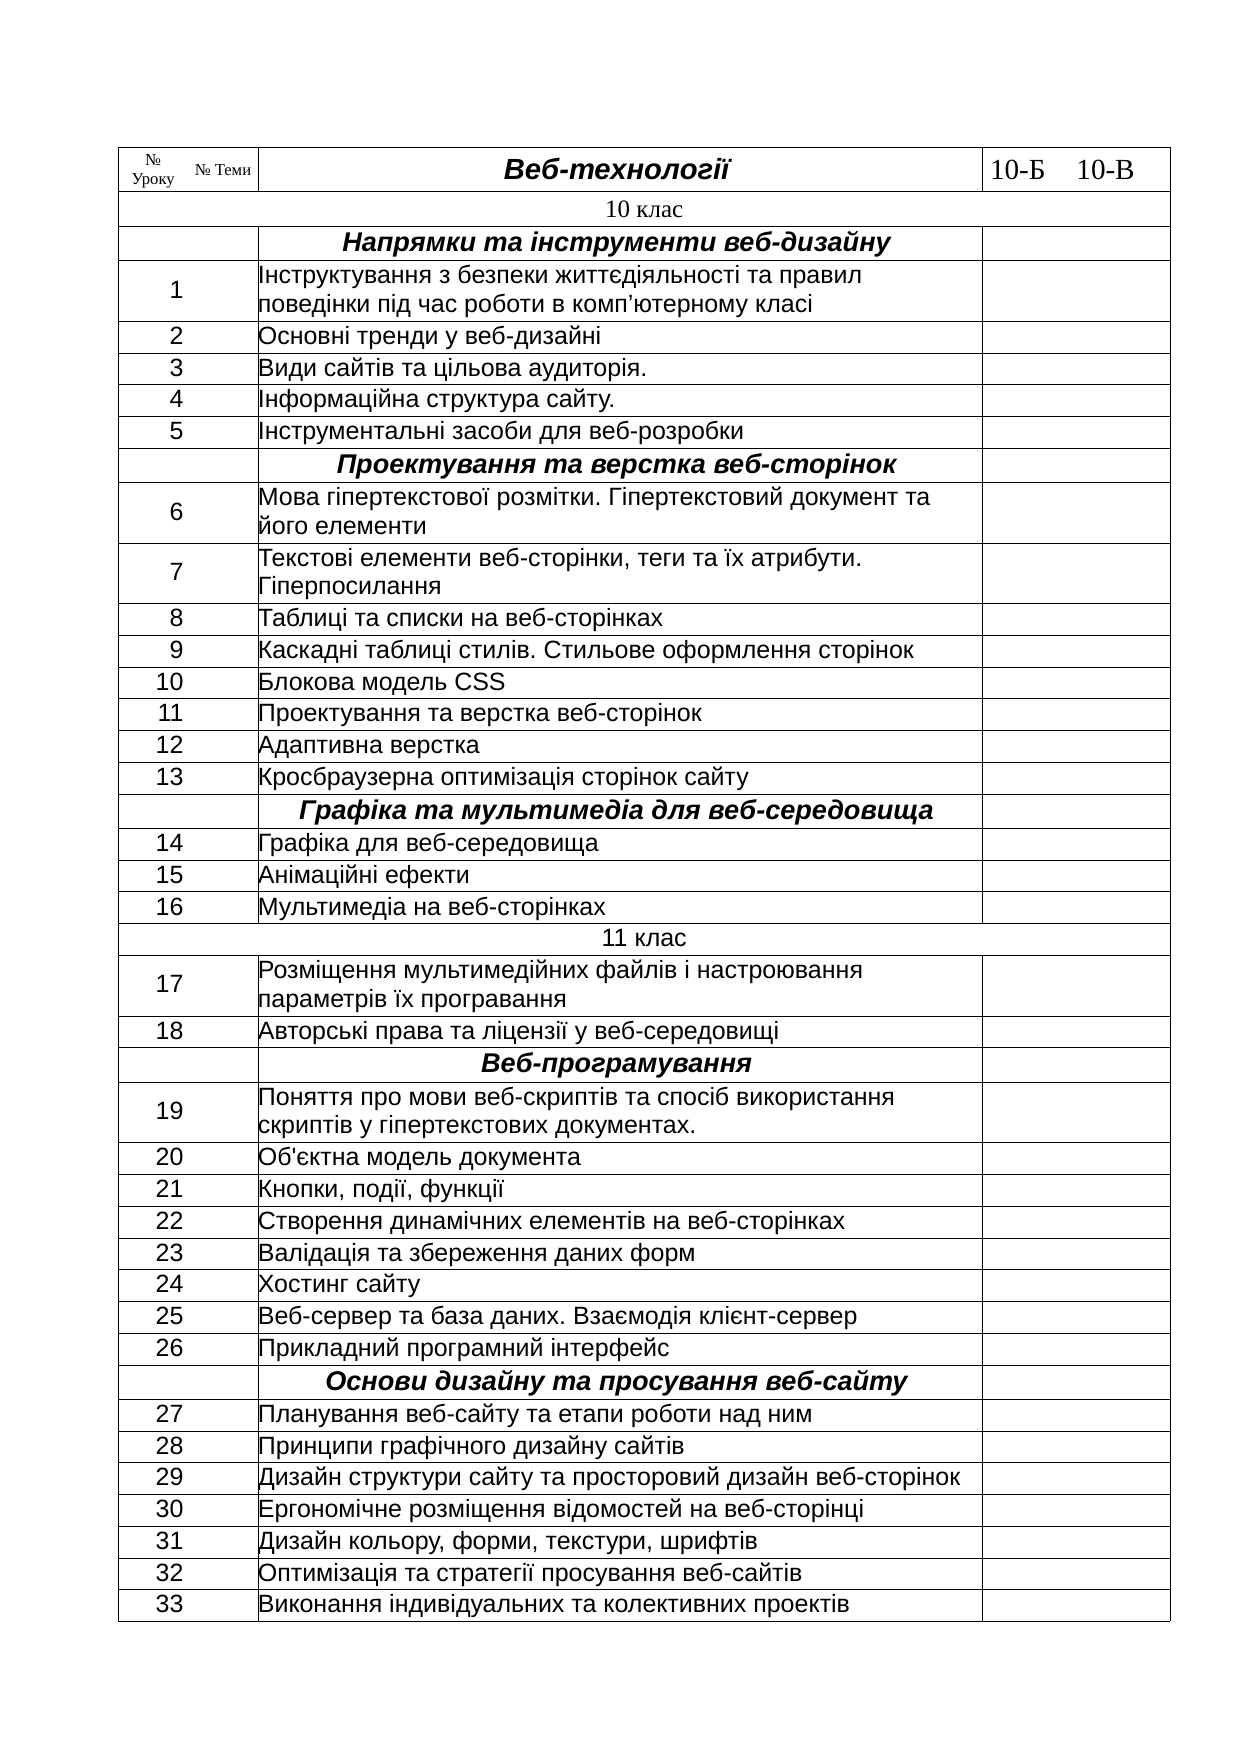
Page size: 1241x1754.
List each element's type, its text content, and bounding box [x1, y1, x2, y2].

table_cell 7 [119, 544, 188, 603]
table_cell Основи дизайну та просування веб-сайту [259, 1366, 982, 1399]
table_cell [1076, 763, 1170, 794]
table_cell [1076, 699, 1170, 730]
table_cell [1076, 1207, 1170, 1237]
table_cell [983, 261, 1076, 321]
table_cell [983, 1590, 1076, 1621]
table_cell Створення динамічних елементів на веб-сторінках [259, 1207, 982, 1237]
table_cell [188, 1463, 258, 1494]
table_cell [1076, 1463, 1170, 1494]
table_cell [983, 1495, 1076, 1526]
table_cell [188, 1527, 258, 1558]
table_cell 14 [119, 829, 188, 860]
table_cell [1076, 483, 1170, 542]
table_cell 22 [119, 1207, 188, 1237]
table_cell Веб-сервер та база даних. Взаємодія клієнт-сервер [259, 1302, 982, 1333]
table_cell 8 [119, 604, 188, 635]
table_cell Поняття про мови веб-скриптів та спосіб використання скриптів у гіпертекстових документах. [259, 1083, 982, 1142]
table_cell [1076, 829, 1170, 860]
table_cell [983, 1432, 1076, 1462]
table_cell [188, 322, 258, 352]
table_cell [188, 699, 258, 730]
table_cell Блокова модель CSS [259, 668, 982, 698]
table_cell [983, 668, 1076, 698]
table_cell [1076, 1432, 1170, 1462]
table_cell 9 [119, 636, 188, 667]
table_cell Графіка та мультимедіа для веб-середовища [259, 795, 982, 828]
table_cell Анімаційні ефекти [259, 861, 982, 891]
table_cell Розміщення мультимедійних файлів і настроювання параметрів їх програвання [259, 956, 982, 1016]
table_cell [983, 829, 1076, 860]
table_cell [1076, 795, 1170, 828]
table_cell [983, 1400, 1076, 1431]
table_cell [983, 731, 1076, 762]
table_cell 25 [119, 1302, 188, 1333]
table_cell [983, 1463, 1076, 1494]
table_cell [188, 354, 258, 384]
table_cell [983, 861, 1076, 891]
table_cell [1076, 1017, 1170, 1047]
table_cell [188, 227, 258, 260]
table_header Веб-технології [259, 148, 982, 191]
table_cell [1076, 861, 1170, 891]
table_cell [1076, 892, 1170, 923]
table_cell [188, 668, 258, 698]
table_header 10-В [1076, 148, 1170, 191]
table_cell 31 [119, 1527, 188, 1558]
table_cell [1076, 449, 1170, 482]
table_cell [188, 1495, 258, 1526]
table_cell [188, 1270, 258, 1301]
table_cell Напрямки та інструменти веб-дизайну [259, 227, 982, 260]
table_cell [119, 227, 188, 260]
table_cell 30 [119, 1495, 188, 1526]
table_cell [1076, 261, 1170, 321]
table_cell [119, 1366, 188, 1399]
table_cell 11 клас [119, 924, 1170, 955]
table_cell [1076, 1083, 1170, 1142]
table_cell 28 [119, 1432, 188, 1462]
table_cell [188, 604, 258, 635]
table_cell [188, 795, 258, 828]
table_cell [983, 354, 1076, 384]
table_header 10-Б [983, 148, 1076, 191]
table_cell 24 [119, 1270, 188, 1301]
table_cell [983, 1302, 1076, 1333]
table_cell [188, 1143, 258, 1174]
table_cell 3 [119, 354, 188, 384]
table_cell Таблиці та списки на веб-сторінках [259, 604, 982, 635]
table_cell [1076, 1143, 1170, 1174]
table_cell Інструктування з безпеки життєдіяльності та правил поведінки під час роботи в комп’ютерному класі [259, 261, 982, 321]
table_cell Виконання індивідуальних та колективних проектів [259, 1590, 982, 1621]
table_cell 23 [119, 1239, 188, 1269]
table_cell [188, 544, 258, 603]
table_cell [188, 261, 258, 321]
table_cell [1076, 1590, 1170, 1621]
table_header № Теми [188, 148, 258, 191]
table_cell Дизайн кольору, форми, текстури, шрифтів [259, 1527, 982, 1558]
table_cell [983, 699, 1076, 730]
table_cell [188, 1366, 258, 1399]
table_cell Мультимедіа на веб-сторінках [259, 892, 982, 923]
table_cell [983, 1083, 1076, 1142]
table_cell [1076, 956, 1170, 1016]
table_cell 4 [119, 385, 188, 416]
table_cell 33 [119, 1590, 188, 1621]
table_cell [983, 1017, 1076, 1047]
table_cell [983, 1366, 1076, 1399]
table_cell [983, 795, 1076, 828]
table_cell [188, 417, 258, 448]
table_cell 26 [119, 1334, 188, 1364]
table_cell Адаптивна верстка [259, 731, 982, 762]
table_cell [188, 1559, 258, 1589]
table_cell [1076, 1495, 1170, 1526]
table_cell Мова гіпертекстової розмітки. Гіпертекстовий документ та його елементи [259, 483, 982, 542]
table_cell Інструментальні засоби для веб-розробки [259, 417, 982, 448]
table_cell [983, 892, 1076, 923]
table_cell 6 [119, 483, 188, 542]
table_cell [188, 731, 258, 762]
table_cell [983, 417, 1076, 448]
table_cell 17 [119, 956, 188, 1016]
table_cell Проектування та верстка веб-сторінок [259, 699, 982, 730]
table_cell [983, 1143, 1076, 1174]
table_cell [983, 1270, 1076, 1301]
table_cell [983, 1527, 1076, 1558]
table_cell [983, 636, 1076, 667]
table_cell [1076, 354, 1170, 384]
table_cell Об'єктна модель документа [259, 1143, 982, 1174]
table_cell [1076, 1334, 1170, 1364]
table_cell [1076, 417, 1170, 448]
table_cell [1076, 1048, 1170, 1082]
table_cell Прикладний програмний інтерфейс [259, 1334, 982, 1364]
table_cell Веб-програмування [259, 1048, 982, 1082]
table_cell 18 [119, 1017, 188, 1047]
table_cell [1076, 1527, 1170, 1558]
table_cell [983, 385, 1076, 416]
table_cell 15 [119, 861, 188, 891]
table_cell [188, 1083, 258, 1142]
table_cell 32 [119, 1559, 188, 1589]
table_cell [1076, 604, 1170, 635]
table_cell [1076, 636, 1170, 667]
table_cell [188, 636, 258, 667]
table_cell 29 [119, 1463, 188, 1494]
table_cell [983, 1048, 1076, 1082]
table_cell [1076, 1559, 1170, 1589]
table_cell [1076, 1239, 1170, 1269]
table_cell [1076, 1175, 1170, 1206]
table_cell 27 [119, 1400, 188, 1431]
table_cell [188, 483, 258, 542]
table_cell 11 [119, 699, 188, 730]
table_cell Хостинг сайту [259, 1270, 982, 1301]
table_cell 21 [119, 1175, 188, 1206]
table_cell 10 [119, 668, 188, 698]
table_cell Текстові елементи веб-сторінки, теги та їх атрибути. Гіперпосилання [259, 544, 982, 603]
table_cell 1 [119, 261, 188, 321]
table_cell Графіка для веб-середовища [259, 829, 982, 860]
table_cell 13 [119, 763, 188, 794]
table_cell [119, 795, 188, 828]
table_cell Авторські права та ліцензії у веб-середовищі [259, 1017, 982, 1047]
table_cell Кросбраузерна оптимізація сторінок сайту [259, 763, 982, 794]
table_cell Ергономічне розміщення відомостей на веб-сторінці [259, 1495, 982, 1526]
table_cell [188, 1175, 258, 1206]
table_cell [188, 1207, 258, 1237]
table_cell [983, 604, 1076, 635]
table_cell 20 [119, 1143, 188, 1174]
table_cell [983, 449, 1076, 482]
table_cell [188, 1048, 258, 1082]
table_cell Проектування та верстка веб-сторінок [259, 449, 982, 482]
table_cell [119, 1048, 188, 1082]
table_cell [188, 1400, 258, 1431]
table_cell Кнопки, події, функції [259, 1175, 982, 1206]
table_cell 12 [119, 731, 188, 762]
table_cell [188, 385, 258, 416]
table_cell [1076, 385, 1170, 416]
table_cell [188, 449, 258, 482]
table_cell Види сайтів та цільова аудиторія. [259, 354, 982, 384]
table_cell [188, 1239, 258, 1269]
table_cell Планування веб-сайту та етапи роботи над ним [259, 1400, 982, 1431]
table_cell Оптимізація та стратегії просування веб-сайтів [259, 1559, 982, 1589]
table_cell 16 [119, 892, 188, 923]
table_cell [1076, 668, 1170, 698]
table_cell [983, 1334, 1076, 1364]
table_cell Інформаційна структура сайту. [259, 385, 982, 416]
table_cell [188, 1590, 258, 1621]
table_cell [188, 956, 258, 1016]
table_cell Принципи графічного дизайну сайтів [259, 1432, 982, 1462]
table_cell [188, 829, 258, 860]
table_header № Уроку [119, 148, 188, 191]
table_cell 5 [119, 417, 188, 448]
table_cell [983, 1559, 1076, 1589]
table_cell 2 [119, 322, 188, 352]
table_cell [188, 892, 258, 923]
table_cell [983, 763, 1076, 794]
table_cell [983, 544, 1076, 603]
table_cell [188, 861, 258, 891]
table_cell [983, 956, 1076, 1016]
table_cell [188, 1302, 258, 1333]
table_cell [1076, 322, 1170, 352]
table_cell [1076, 731, 1170, 762]
table_cell [983, 1175, 1076, 1206]
table_cell 10 клас [119, 192, 1170, 226]
table_cell [1076, 1270, 1170, 1301]
table_cell [188, 1334, 258, 1364]
table_cell [188, 1432, 258, 1462]
table_cell 19 [119, 1083, 188, 1142]
table_cell [983, 227, 1076, 260]
table_cell [1076, 1302, 1170, 1333]
table_cell [983, 1239, 1076, 1269]
table_cell Каскадні таблиці стилів. Стильове оформлення сторінок [259, 636, 982, 667]
table_cell [1076, 1366, 1170, 1399]
table_cell Дизайн структури сайту та просторовий дизайн веб-сторінок [259, 1463, 982, 1494]
table_cell [1076, 1400, 1170, 1431]
table_cell [1076, 227, 1170, 260]
table_cell [188, 763, 258, 794]
table_cell [188, 1017, 258, 1047]
table_cell Валідація та збереження даних форм [259, 1239, 982, 1269]
table_cell [119, 449, 188, 482]
table_cell [983, 322, 1076, 352]
table_cell [983, 483, 1076, 542]
table_cell [1076, 544, 1170, 603]
table_cell [983, 1207, 1076, 1237]
table_cell Основні тренди у веб-дизайні [259, 322, 982, 352]
